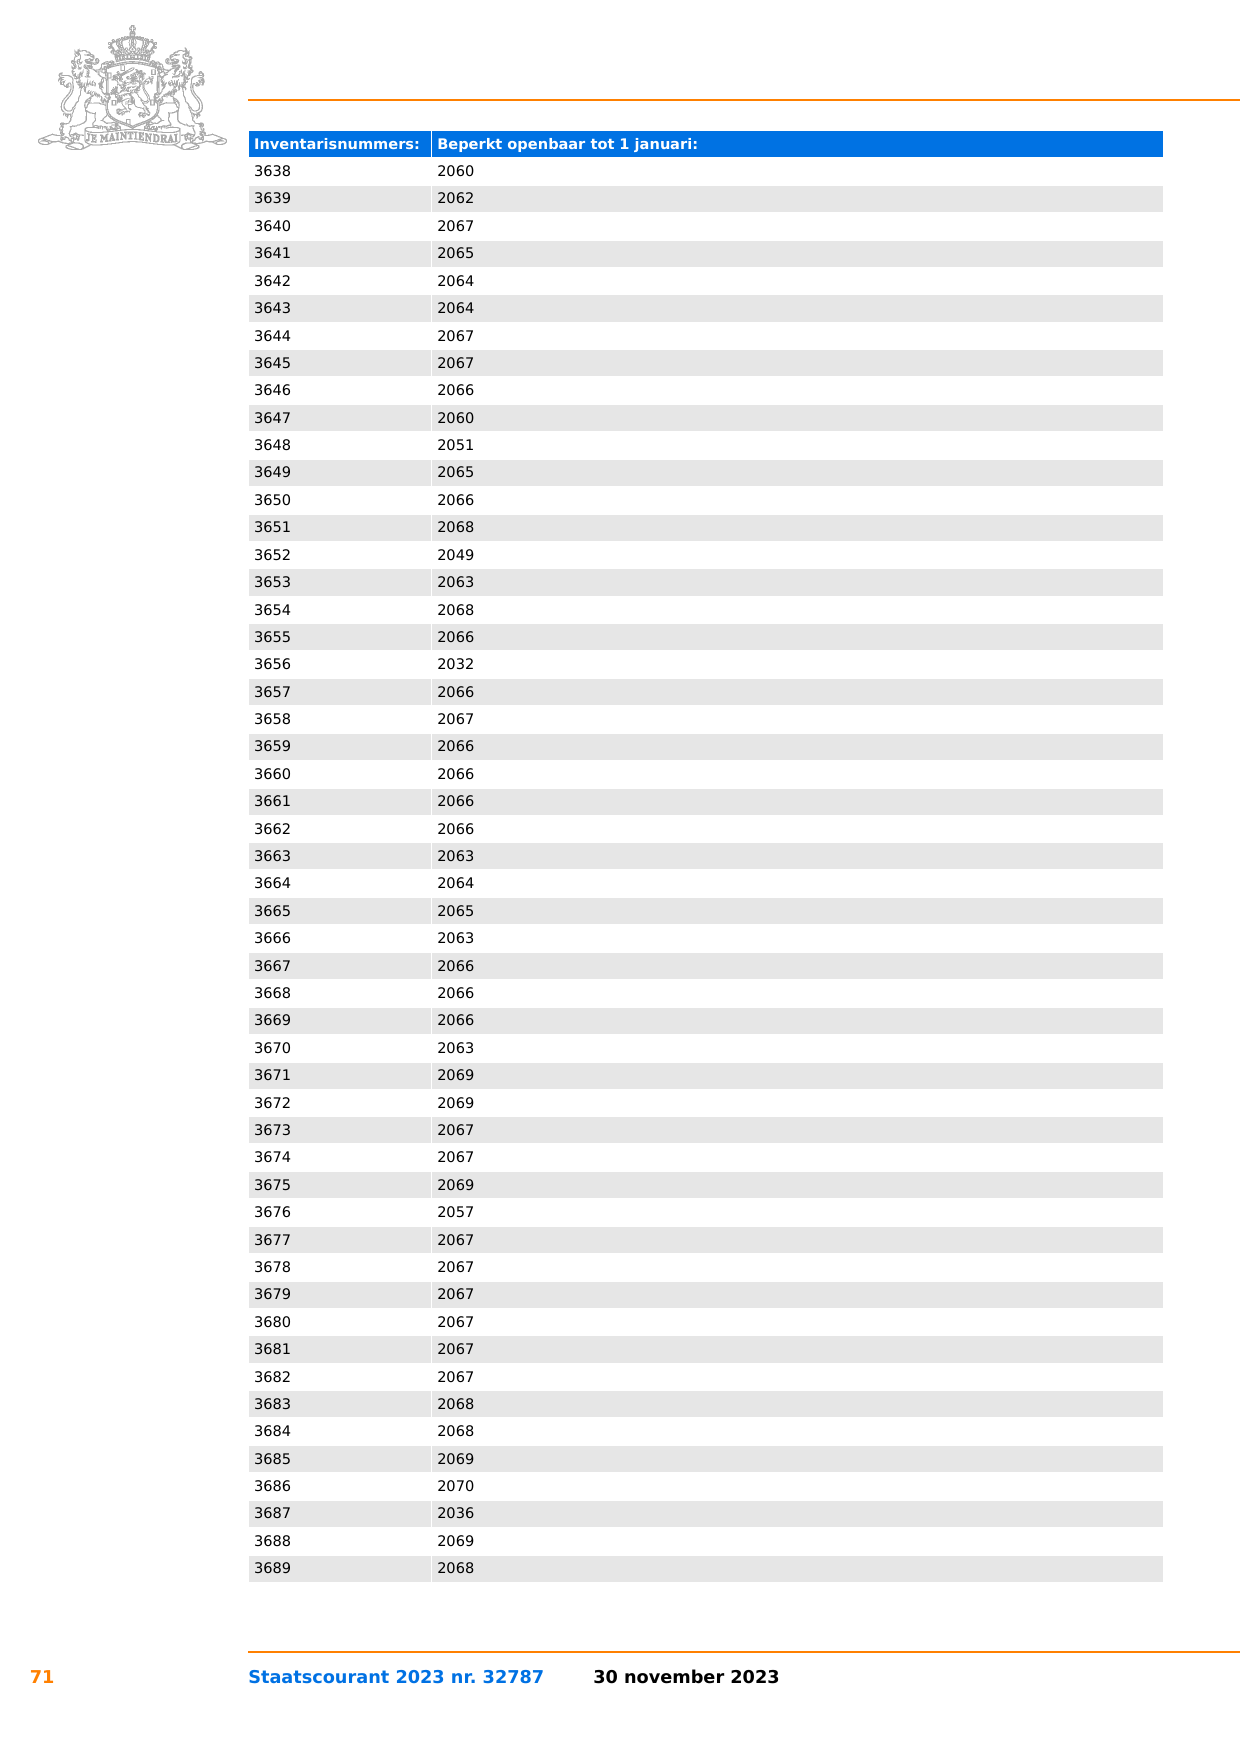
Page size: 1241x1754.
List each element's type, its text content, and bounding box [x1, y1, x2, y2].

table_cell 2067 [432, 350, 1163, 376]
table_cell 3660 [249, 761, 431, 787]
table_cell 2066 [432, 679, 1163, 705]
table_header Inventarisnummers: [249, 131, 431, 157]
table_cell 3658 [249, 706, 431, 733]
table_cell 2032 [432, 651, 1163, 678]
table_cell 3639 [249, 186, 431, 212]
table_cell 3665 [249, 898, 431, 924]
table_cell 2064 [432, 871, 1163, 897]
table_cell 3683 [249, 1391, 431, 1417]
table_cell 3663 [249, 843, 431, 869]
table_cell 2067 [432, 1364, 1163, 1390]
table_cell 2063 [432, 569, 1163, 596]
table_cell 3674 [249, 1145, 431, 1171]
table_cell 2066 [432, 734, 1163, 760]
table_cell 2066 [432, 953, 1163, 979]
table_cell 3682 [249, 1364, 431, 1390]
table_cell 2065 [432, 460, 1163, 486]
table_cell 2062 [432, 186, 1163, 212]
table_cell 2066 [432, 789, 1163, 815]
table_cell 3659 [249, 734, 431, 760]
table_cell 2068 [432, 1391, 1163, 1417]
table_cell 3653 [249, 569, 431, 596]
table_cell 3688 [249, 1528, 431, 1554]
table_cell 3673 [249, 1117, 431, 1143]
table_cell 2064 [432, 295, 1163, 322]
table_cell 2060 [432, 405, 1163, 431]
table_cell 2049 [432, 542, 1163, 568]
table_cell 2063 [432, 843, 1163, 869]
table_cell 3667 [249, 953, 431, 979]
table_cell 2064 [432, 268, 1163, 294]
table_cell 3648 [249, 432, 431, 459]
table_cell 2067 [432, 1117, 1163, 1143]
table_cell 3641 [249, 241, 431, 267]
table_cell 3647 [249, 405, 431, 431]
table_cell 3650 [249, 487, 431, 513]
table_cell 3666 [249, 925, 431, 952]
table_cell 2067 [432, 1254, 1163, 1281]
table_cell 3678 [249, 1254, 431, 1281]
table_cell 2067 [432, 1309, 1163, 1335]
table_cell 3656 [249, 651, 431, 678]
table_cell 3643 [249, 295, 431, 322]
table_cell 2066 [432, 624, 1163, 650]
table_cell 3689 [249, 1556, 431, 1582]
table_cell 3686 [249, 1473, 431, 1500]
table_cell 2057 [432, 1199, 1163, 1226]
table_cell 3670 [249, 1035, 431, 1061]
table_cell 3649 [249, 460, 431, 486]
table_cell 2067 [432, 1145, 1163, 1171]
picture [38, 25, 227, 150]
table_cell 3671 [249, 1063, 431, 1089]
table_cell 3657 [249, 679, 431, 705]
table_cell 3640 [249, 213, 431, 239]
table_cell 2068 [432, 1556, 1163, 1582]
table_cell 3680 [249, 1309, 431, 1335]
table_cell 3668 [249, 980, 431, 1007]
table_cell 3672 [249, 1090, 431, 1116]
table_cell 3662 [249, 816, 431, 842]
table_cell 2069 [432, 1063, 1163, 1089]
table_cell 3638 [249, 158, 431, 185]
table_cell 2067 [432, 323, 1163, 349]
table_cell 2069 [432, 1528, 1163, 1554]
table_cell 2066 [432, 980, 1163, 1007]
table_cell 3679 [249, 1282, 431, 1308]
table_cell 3661 [249, 789, 431, 815]
table_cell 3685 [249, 1446, 431, 1472]
table_cell 3651 [249, 515, 431, 541]
table_cell 2065 [432, 241, 1163, 267]
table_cell 3645 [249, 350, 431, 376]
table_cell 2066 [432, 487, 1163, 513]
table_cell 3681 [249, 1336, 431, 1363]
table_cell 2036 [432, 1501, 1163, 1527]
table_cell 2069 [432, 1090, 1163, 1116]
table_cell 3654 [249, 597, 431, 623]
table_cell 2060 [432, 158, 1163, 185]
table_cell 3646 [249, 378, 431, 404]
table_cell 2067 [432, 1336, 1163, 1363]
table_cell 2066 [432, 816, 1163, 842]
table_cell 2051 [432, 432, 1163, 459]
table_cell 2067 [432, 706, 1163, 733]
table_cell 3644 [249, 323, 431, 349]
table_cell 2067 [432, 1227, 1163, 1253]
table_cell 2069 [432, 1172, 1163, 1198]
table_cell 2068 [432, 1419, 1163, 1445]
table_cell 3652 [249, 542, 431, 568]
table_cell 2067 [432, 1282, 1163, 1308]
table_cell 2063 [432, 1035, 1163, 1061]
table_cell 2066 [432, 761, 1163, 787]
table_cell 3676 [249, 1199, 431, 1226]
table_cell 2063 [432, 925, 1163, 952]
table_cell 2069 [432, 1446, 1163, 1472]
table_cell 2066 [432, 1008, 1163, 1034]
table_cell 3669 [249, 1008, 431, 1034]
table_cell 2065 [432, 898, 1163, 924]
table_cell 3677 [249, 1227, 431, 1253]
table_cell 2068 [432, 515, 1163, 541]
table_cell 3664 [249, 871, 431, 897]
table_header Beperkt openbaar tot 1 januari: [432, 131, 1163, 157]
table_cell 2070 [432, 1473, 1163, 1500]
table_cell 3642 [249, 268, 431, 294]
table_cell 3687 [249, 1501, 431, 1527]
table_cell 2067 [432, 213, 1163, 239]
table_cell 2066 [432, 378, 1163, 404]
table_cell 3655 [249, 624, 431, 650]
table_cell 2068 [432, 597, 1163, 623]
table_cell 3684 [249, 1419, 431, 1445]
table_cell 3675 [249, 1172, 431, 1198]
